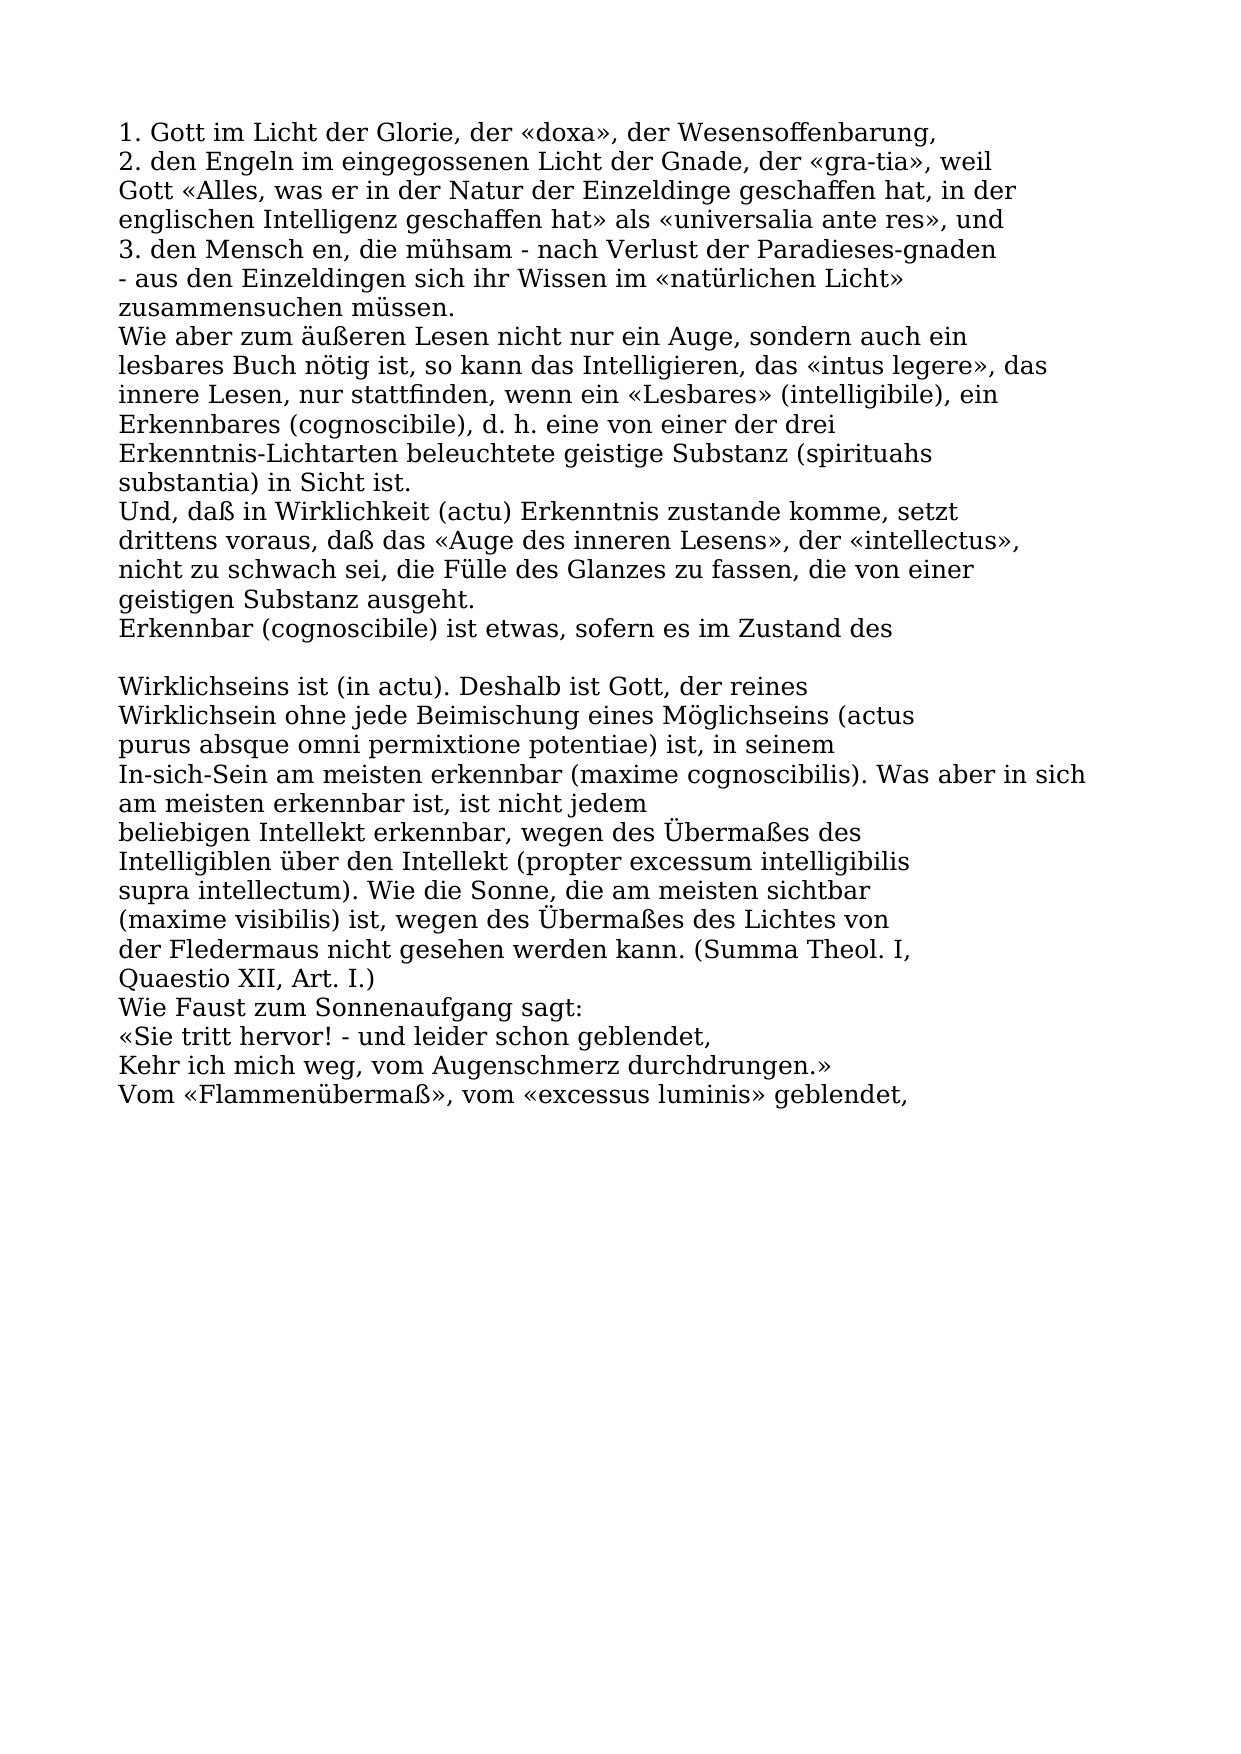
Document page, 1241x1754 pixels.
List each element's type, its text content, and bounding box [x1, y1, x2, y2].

text geistigen Substanz ausgeht. [118, 585, 1122, 614]
text Quaestio XII, Art. I.) [118, 964, 1122, 993]
text «Sie tritt hervor! - und leider schon geblendet, [118, 1022, 1122, 1051]
text Und, daß in Wirklichkeit (actu) Erkenntnis zustande komme, setzt [118, 497, 1122, 526]
text In-sich-Sein am meisten erkennbar (maxime cognoscibilis). Was aber in sich am meisten erkennbar ist, ist nicht jedem [118, 760, 1122, 818]
text Wirklichsein ohne jede Beimischung eines Möglichseins (actus [118, 701, 1122, 731]
text 2. den Engeln im eingegossenen Licht der Gnade, der «gra-tia», weil [118, 147, 1122, 176]
text Erkennbares (cognoscibile), d. h. eine von einer der drei [118, 410, 1122, 439]
text Wie Faust zum Sonnenaufgang sagt: [118, 993, 1122, 1022]
text Wirklichseins ist (in actu). Deshalb ist Gott, der reines [118, 672, 1122, 701]
text lesbares Buch nötig ist, so kann das Intelligieren, das «intus legere», das [118, 351, 1122, 381]
text purus absque omni permixtione potentiae) ist, in seinem [118, 731, 1122, 760]
text Vom «Flammenübermaß», vom «excessus luminis» geblendet, [118, 1081, 1122, 1110]
text beliebigen Intellekt erkennbar, wegen des Übermaßes des [118, 818, 1122, 847]
text 3. den Mensch en, die mühsam - nach Verlust der Paradieses-gnaden [118, 235, 1122, 264]
text Intelligiblen über den Intellekt (propter excessum intelligibilis [118, 847, 1122, 876]
text Erkenntnis-Lichtarten beleuchtete geistige Substanz (spirituahs [118, 439, 1122, 468]
text der Fledermaus nicht gesehen werden kann. (Summa Theol. I, [118, 935, 1122, 964]
text 1. Gott im Licht der Glorie, der «doxa», der Wesensoffenbarung, [118, 118, 1122, 147]
text innere Lesen, nur stattfinden, wenn ein «Lesbares» (intelligibile), ein [118, 381, 1122, 410]
text Kehr ich mich weg, vom Augenschmerz durchdrungen.» [118, 1051, 1122, 1081]
text zusammensuchen müssen. [118, 293, 1122, 322]
text nicht zu schwach sei, die Fülle des Glanzes zu fassen, die von einer [118, 556, 1122, 585]
text Erkennbar (cognoscibile) ist etwas, sofern es im Zustand des [118, 614, 1122, 643]
text supra intellectum). Wie die Sonne, die am meisten sichtbar [118, 876, 1122, 906]
text (maxime visibilis) ist, wegen des Übermaßes des Lichtes von [118, 906, 1122, 935]
text Wie aber zum äußeren Lesen nicht nur ein Auge, sondern auch ein [118, 322, 1122, 351]
text Gott «Alles, was er in der Natur der Einzeldinge geschaffen hat, in der [118, 176, 1122, 206]
text drittens voraus, daß das «Auge des inneren Lesens», der «intellectus», [118, 526, 1122, 556]
text - aus den Einzeldingen sich ihr Wissen im «natürlichen Licht» [118, 264, 1122, 293]
text substantia) in Sicht ist. [118, 468, 1122, 497]
text englischen Intelligenz geschaffen hat» als «universalia ante res», und [118, 206, 1122, 235]
